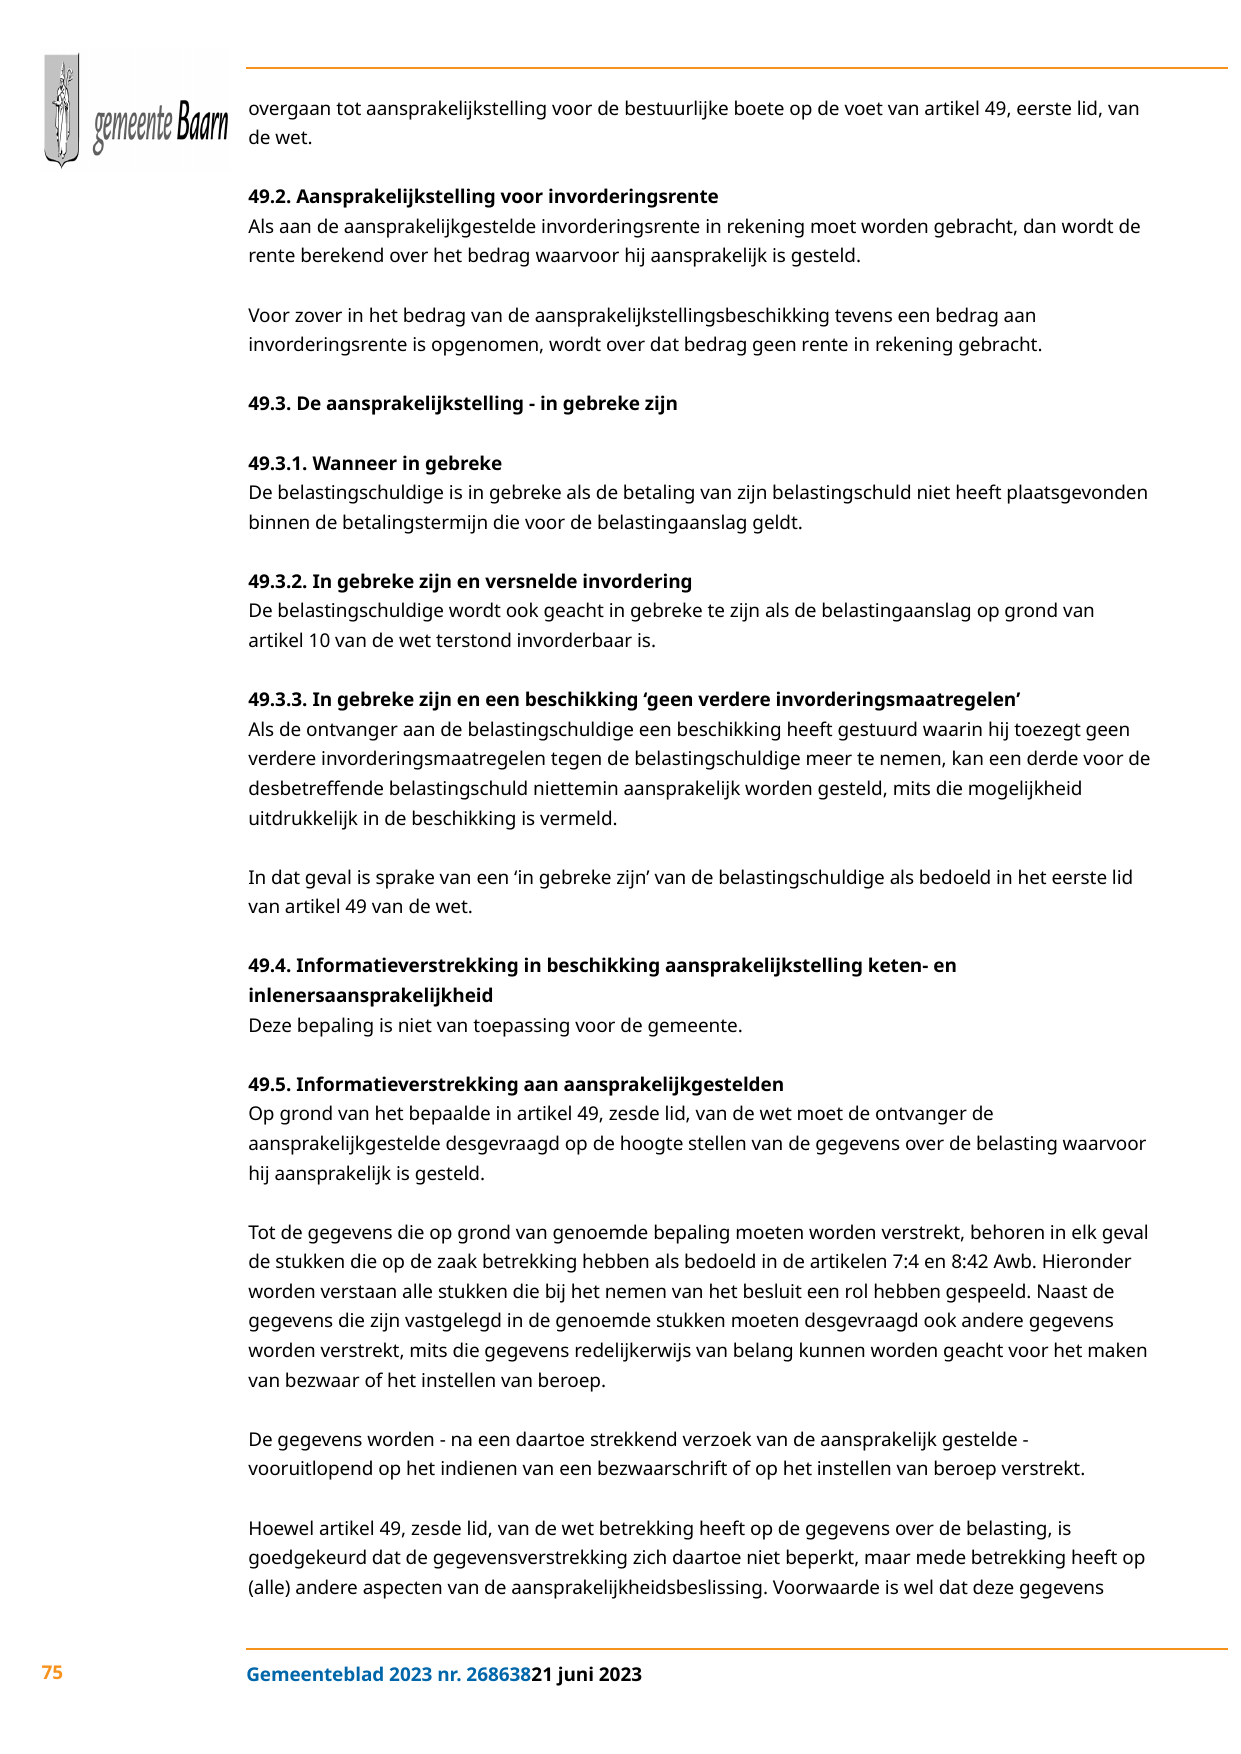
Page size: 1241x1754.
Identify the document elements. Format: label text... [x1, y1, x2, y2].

text De gegevens worden - na een daartoe strekkend verzoek van de aansprakelijk gestelde - vooruitlopend op het indienen van een bezwaarschrift of op het instellen van beroep verstrekt. [248, 1426, 1152, 1481]
text 49.4. Informatieverstrekking in beschikking aansprakelijkstelling keten- en inlenersaansprakelijkheid [248, 953, 1152, 1008]
text 49.3.2. In gebreke zijn en versnelde invordering [248, 568, 1152, 594]
text Als aan de aansprakelijkgestelde invorderingsrente in rekening moet worden gebracht, dan wordt de rente berekend over het bedrag waarvoor hij aansprakelijk is gesteld. [248, 213, 1152, 268]
text Op grond van het bepaalde in artikel 49, zesde lid, van de wet moet de ontvanger de aansprakelijkgestelde desgevraagd op de hoogte stellen van de gegevens over de belasting waarvoor hij aansprakelijk is gesteld. [248, 1101, 1152, 1186]
text 49.5. Informatieverstrekking aan aansprakelijkgestelden [248, 1071, 1152, 1097]
text 49.2. Aansprakelijkstelling voor invorderingsrente [248, 183, 1152, 209]
text overgaan tot aansprakelijkstelling voor de bestuurlijke boete op de voet van artikel 49, eerste lid, van de wet. [248, 95, 1152, 150]
text De belastingschuldige wordt ook geacht in gebreke te zijn als de belastingaanslag op grond van artikel 10 van de wet terstond invorderbaar is. [248, 598, 1152, 653]
text Als de ontvanger aan de belastingschuldige een beschikking heeft gestuurd waarin hij toezegt geen verdere invorderingsmaatregelen tegen de belastingschuldige meer te nemen, kan een derde voor de desbetreffende belastingschuld niettemin aansprakelijk worden gesteld, mits die mogelijkheid uitdrukkelijk in de beschikking is vermeld. [248, 716, 1152, 831]
text 49.3. De aansprakelijkstelling - in gebreke zijn [248, 391, 1152, 416]
text 49.3.1. Wanneer in gebreke [248, 450, 1152, 476]
text Tot de gegevens die op grond van genoemde bepaling moeten worden verstrekt, behoren in elk geval de stukken die op de zaak betrekking hebben als bedoeld in de artikelen 7:4 en 8:42 Awb. Hieronder worden verstaan alle stukken die bij het nemen van het besluit een rol hebben gespeeld. Naast de gegevens die zijn vastgelegd in de genoemde stukken moeten desgevraagd ook andere gegevens worden verstrekt, mits die gegevens redelijkerwijs van belang kunnen worden geacht voor het maken van bezwaar of het instellen van beroep. [248, 1219, 1152, 1393]
text 49.3.3. In gebreke zijn en een beschikking ‘geen verdere invorderingsmaatregelen’ [248, 686, 1152, 712]
picture [41, 47, 231, 172]
text Voor zover in het bedrag van de aansprakelijkstellingsbeschikking tevens een bedrag aan invorderingsrente is opgenomen, wordt over dat bedrag geen rente in rekening gebracht. [248, 302, 1152, 357]
text Hoewel artikel 49, zesde lid, van de wet betrekking heeft op de gegevens over de belasting, is goedgekeurd dat de gegevensverstrekking zich daartoe niet beperkt, maar mede betrekking heeft op (alle) andere aspecten van de aansprakelijkheidsbeslissing. Voorwaarde is wel dat deze gegevens [248, 1515, 1152, 1600]
text Deze bepaling is niet van toepassing voor de gemeente. [248, 1012, 1152, 1038]
text In dat geval is sprake van een ‘in gebreke zijn’ van de belastingschuldige als bedoeld in het eerste lid van artikel 49 van de wet. [248, 864, 1152, 919]
text De belastingschuldige is in gebreke als de betaling van zijn belastingschuld niet heeft plaatsgevonden binnen de betalingstermijn die voor de belastingaanslag geldt. [248, 479, 1152, 535]
